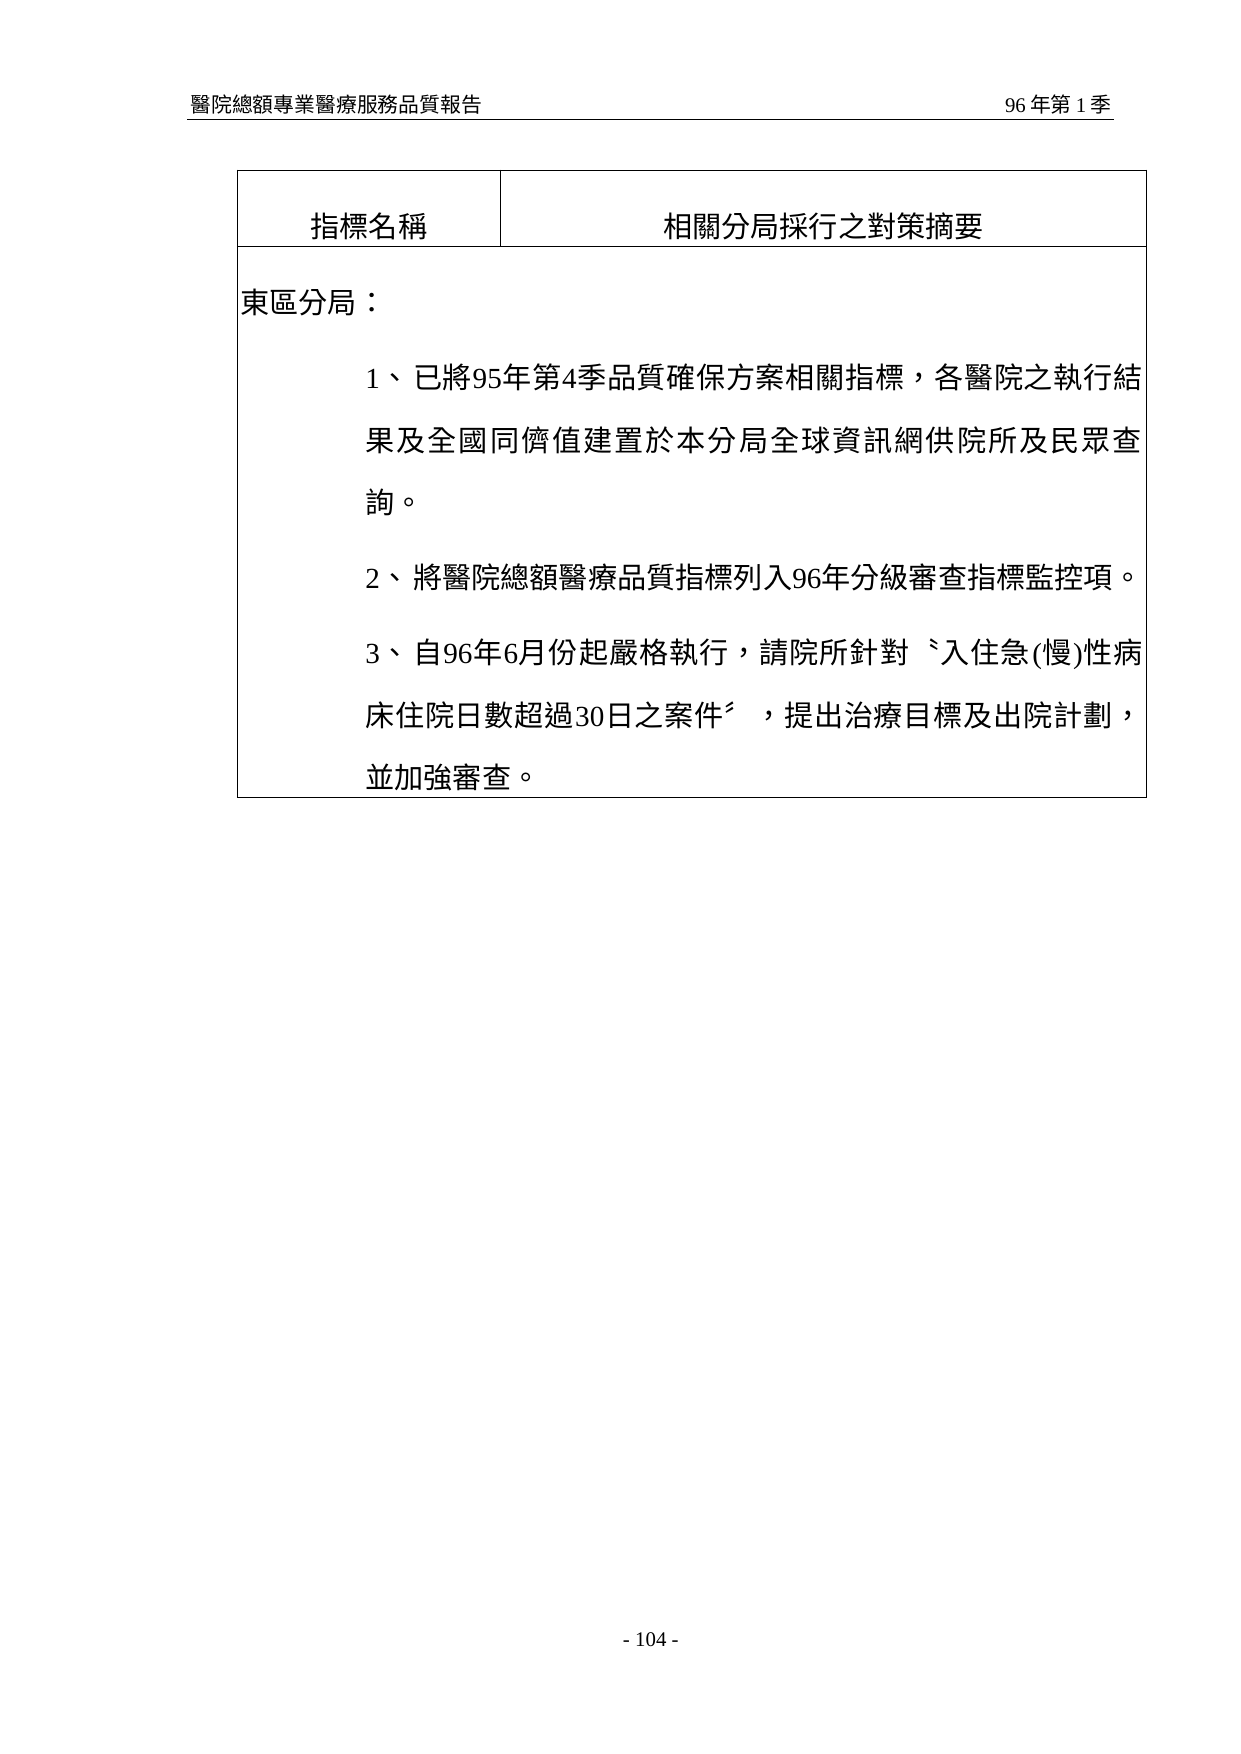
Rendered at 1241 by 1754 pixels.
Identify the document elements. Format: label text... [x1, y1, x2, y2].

table_cell 東區分局： 已將95年第4季品質確保方案相關指標，各醫院之執行結果及全國同儕值建置於本分局全球資訊網供院所及民眾查詢。 將醫院總額醫療品質指標列入96年分級審查指標監控項。 自96年6月份起嚴格執行，請院所針對〝入住急(慢)性病床住院日數超過30日之案件〞，提出治療目標及出院計劃，並加強審查。 [238, 247, 1146, 797]
table_header 相關分局採行之對策摘要 [501, 171, 1146, 246]
table_header 指標名稱 [238, 171, 500, 246]
